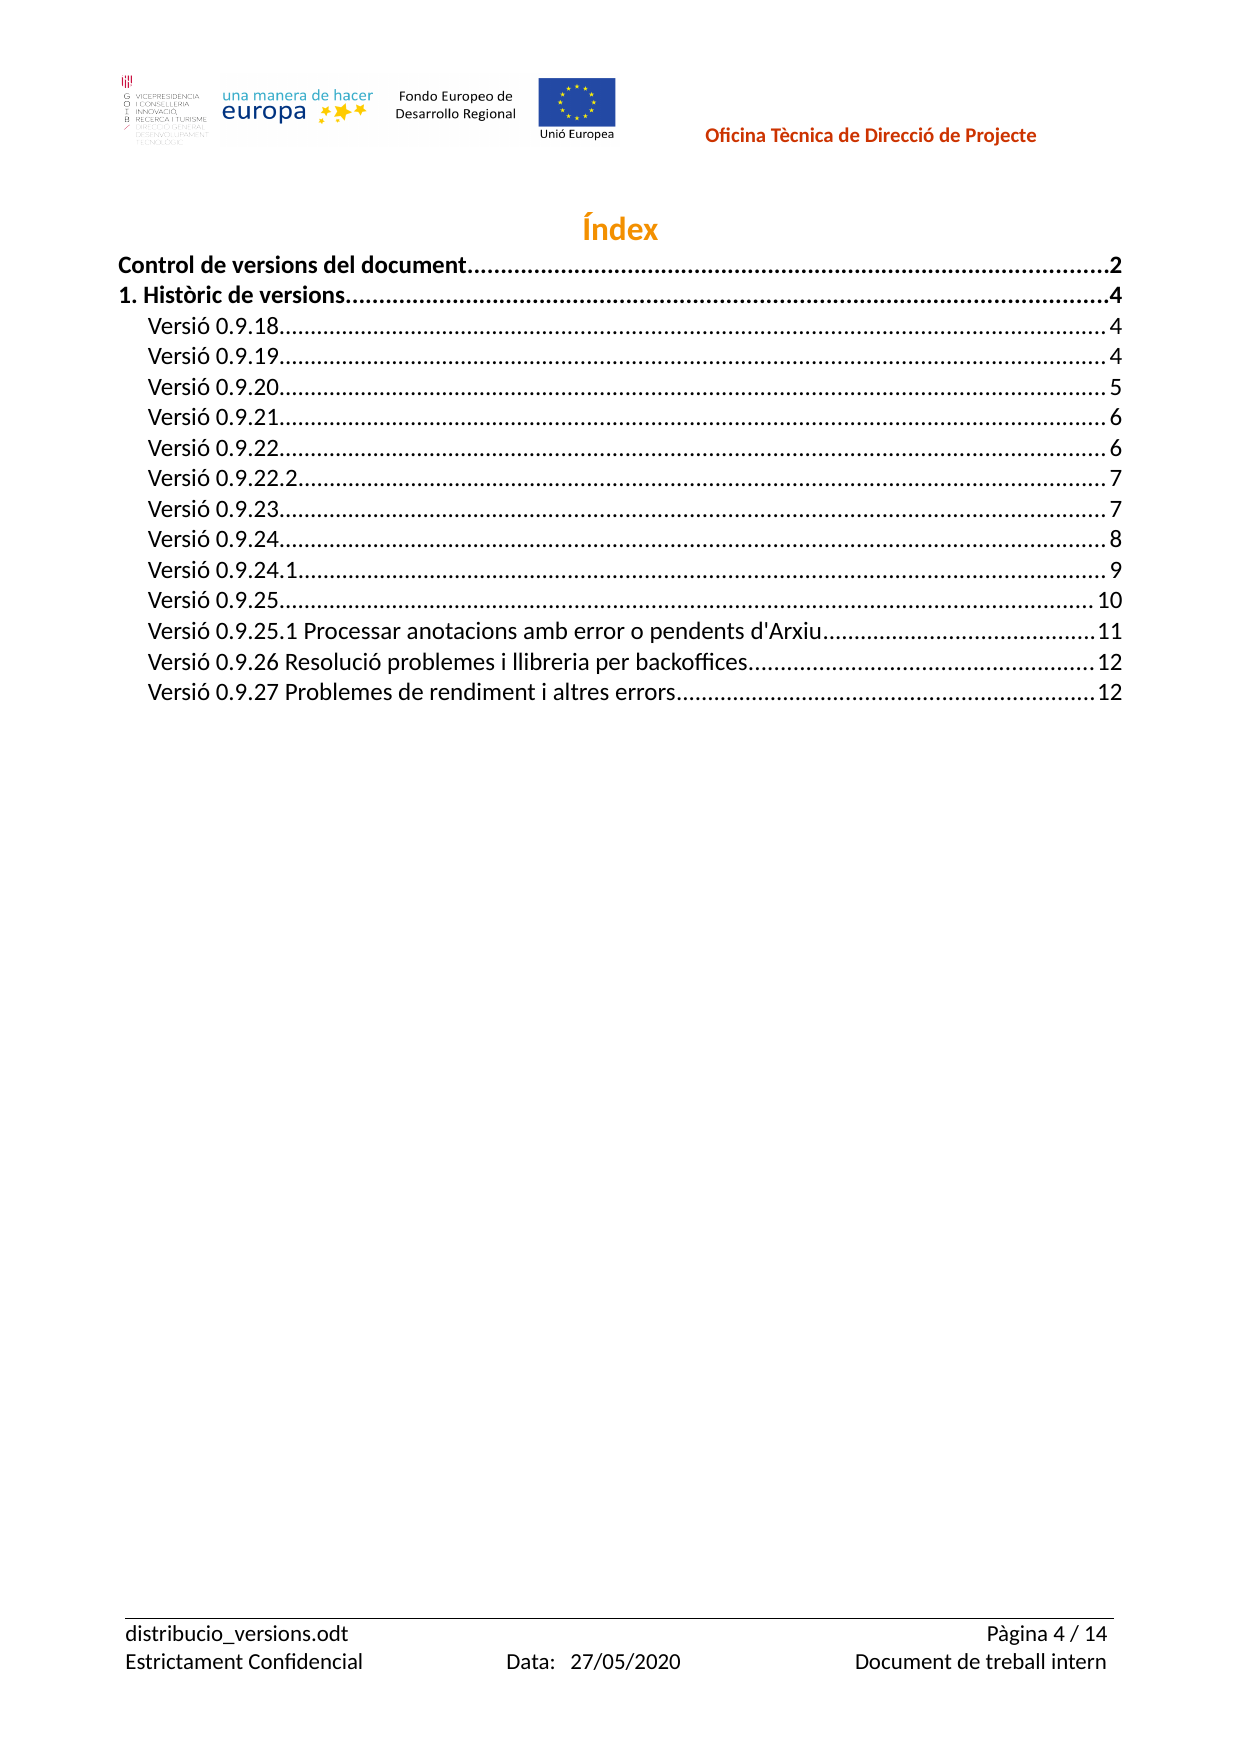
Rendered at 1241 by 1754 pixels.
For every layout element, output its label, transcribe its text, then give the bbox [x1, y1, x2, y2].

text Versió 0.9.22 6 [148, 432, 1122, 463]
text Versió 0.9.25.1 Processar anotacions amb error o pendents d'Arxiu 11 [148, 615, 1122, 646]
text Versió 0.9.27 Problemes de rendiment i altres errors 12 [148, 676, 1122, 707]
text Versió 0.9.25 10 [148, 585, 1122, 615]
text Versió 0.9.26 Resolució problemes i llibreria per backoffices 12 [148, 646, 1122, 676]
text Versió 0.9.24.1 9 [148, 554, 1122, 585]
text Versió 0.9.23 7 [148, 493, 1122, 524]
text Versió 0.9.24 8 [148, 524, 1122, 554]
text Versió 0.9.20 5 [148, 371, 1122, 402]
text Versió 0.9.19 4 [148, 341, 1122, 371]
text Control de versions del document 2 [118, 249, 1122, 279]
text Índex [118, 208, 1122, 249]
text Versió 0.9.18 4 [148, 310, 1122, 341]
text Versió 0.9.22.2 7 [148, 463, 1122, 493]
picture [219, 73, 621, 147]
picture [118, 73, 213, 147]
text 1. Històric de versions 4 [118, 279, 1122, 310]
text Versió 0.9.21 6 [148, 402, 1122, 432]
